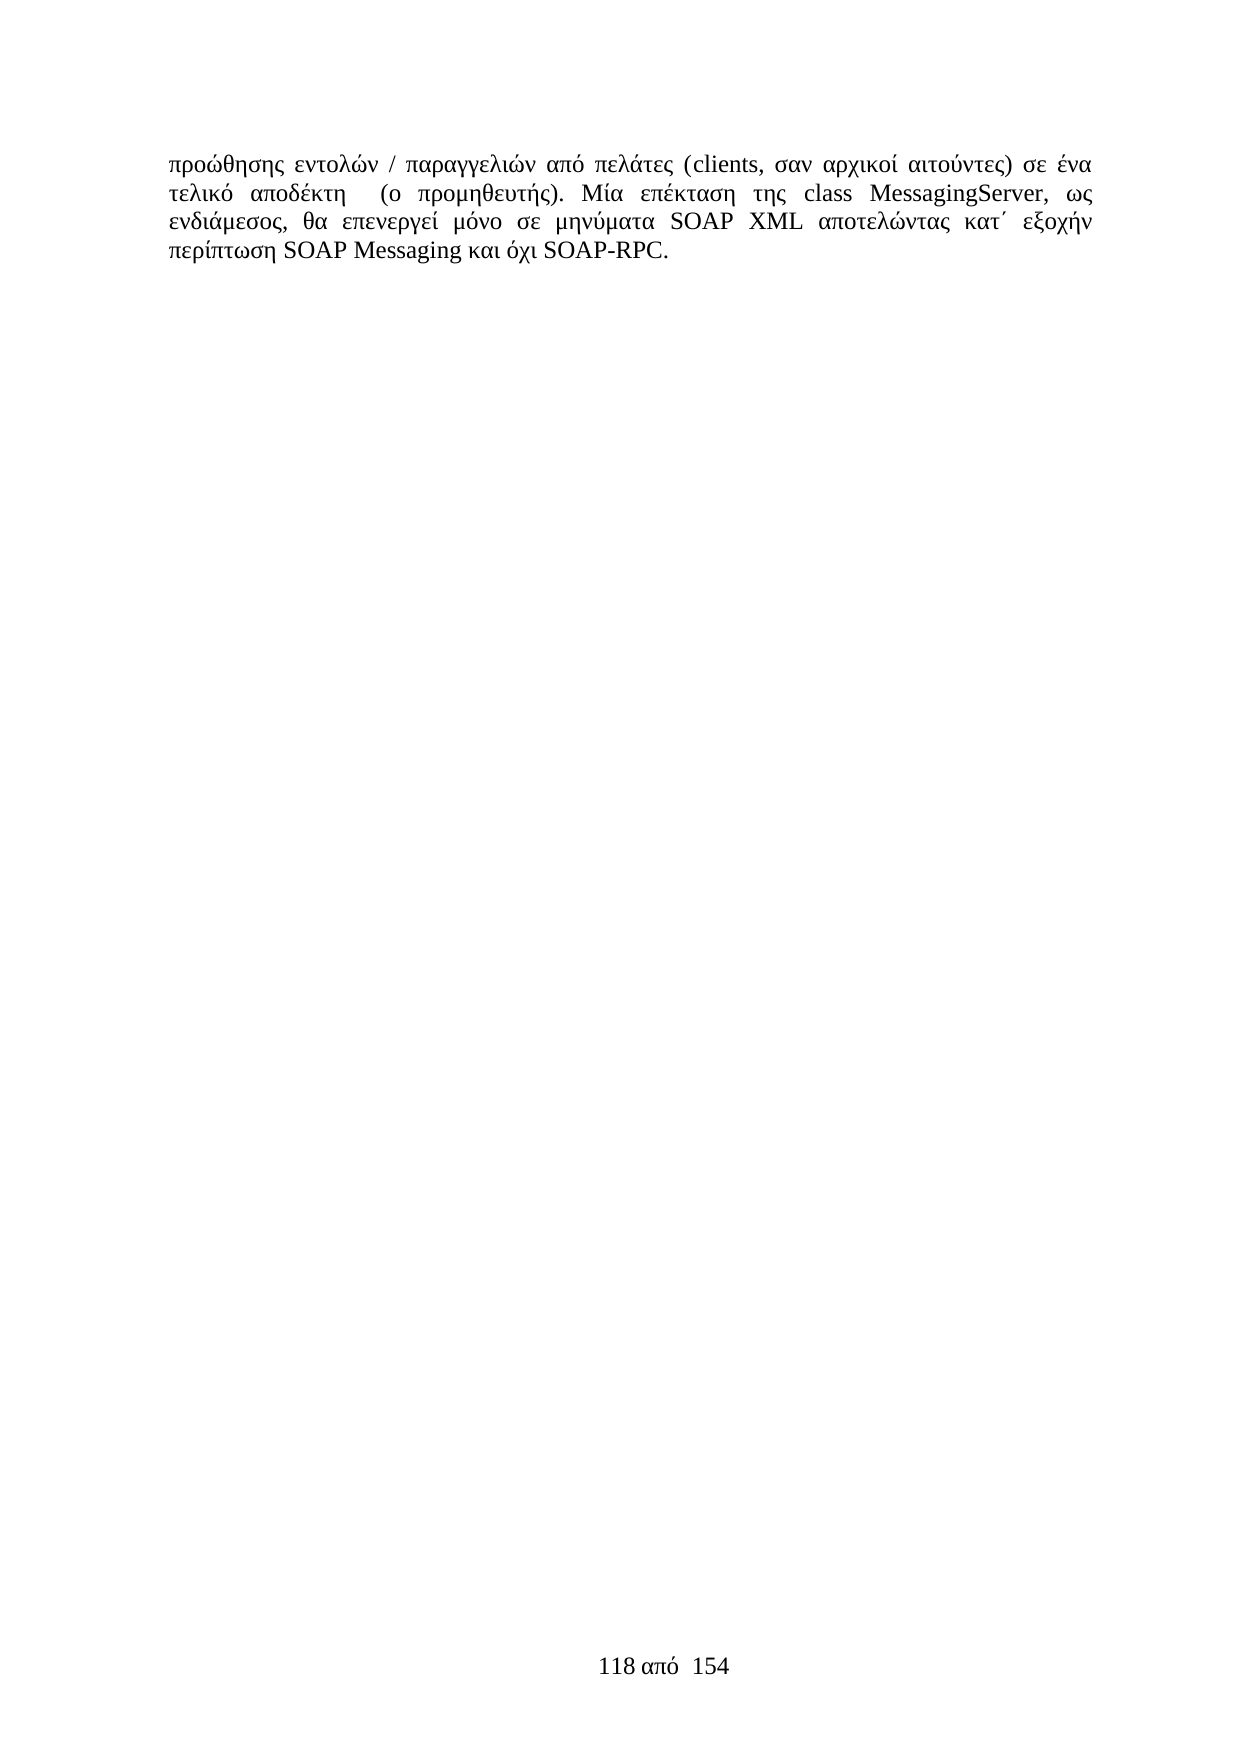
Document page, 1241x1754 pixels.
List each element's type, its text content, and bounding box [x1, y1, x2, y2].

text προώθησης εντολών / παραγγελιών από πελάτες (clients, σαν αρχικοί αιτούντες) σε ένα τελικό αποδέκτη (ο προμηθευτής). Μία επέκταση της class MessagingServer, ως ενδιάμεσος, θα επενεργεί μόνο σε μηνύματα SOAP XML αποτελώντας κατ΄ εξοχήν περίπτωση SOAP Messaging και όχι SOAP-RPC. [169, 149, 1092, 264]
